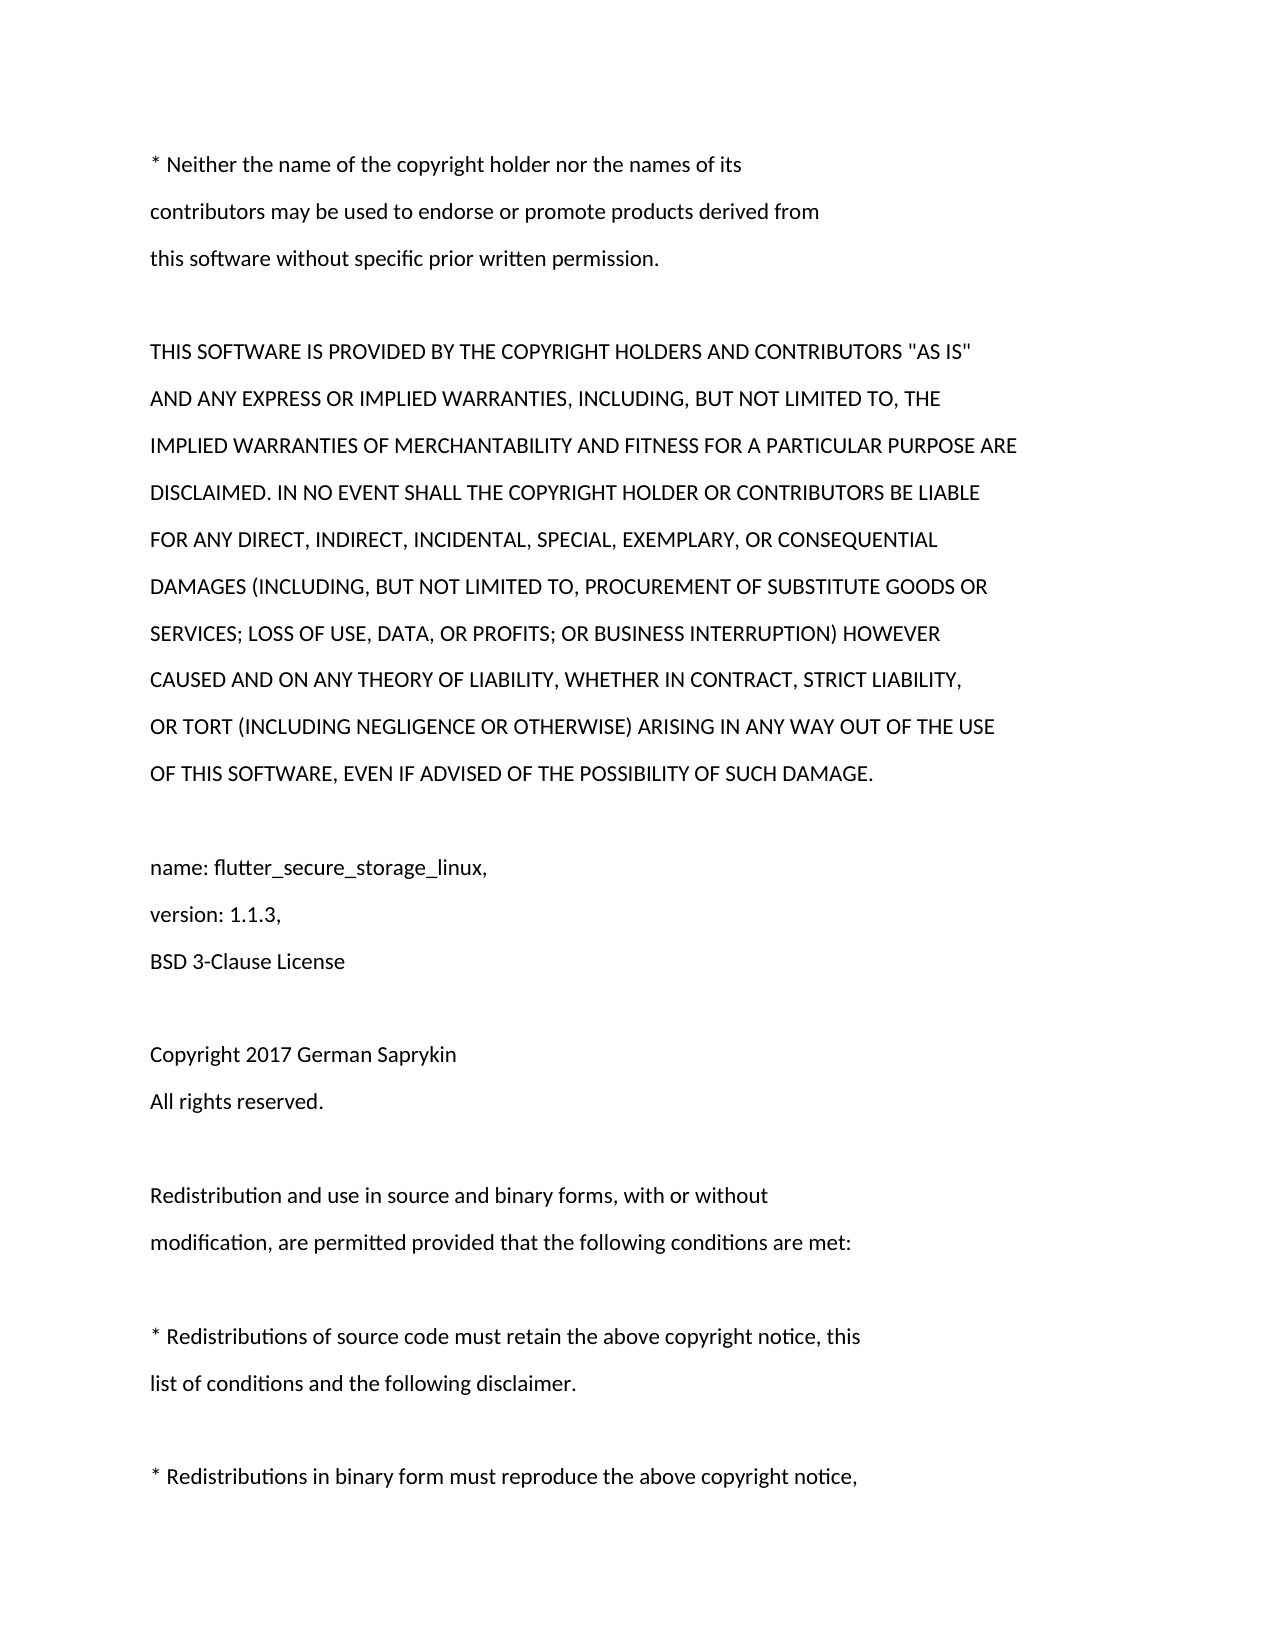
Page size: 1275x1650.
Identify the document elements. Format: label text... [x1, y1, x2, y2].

text Redistribution and use in source and binary forms, with or without [150, 1181, 1125, 1209]
text DAMAGES (INCLUDING, BUT NOT LIMITED TO, PROCUREMENT OF SUBSTITUTE GOODS OR [150, 572, 1125, 600]
text FOR ANY DIRECT, INDIRECT, INCIDENTAL, SPECIAL, EXEMPLARY, OR CONSEQUENTIAL [150, 525, 1125, 553]
text * Redistributions of source code must retain the above copyright notice, this [150, 1322, 1125, 1350]
text AND ANY EXPRESS OR IMPLIED WARRANTIES, INCLUDING, BUT NOT LIMITED TO, THE [150, 384, 1125, 412]
text SERVICES; LOSS OF USE, DATA, OR PROFITS; OR BUSINESS INTERRUPTION) HOWEVER [150, 619, 1125, 647]
text BSD 3-Clause License [150, 947, 1125, 975]
text * Neither the name of the copyright holder nor the names of its [150, 150, 1125, 178]
text this software without specific prior written permission. [150, 244, 1125, 272]
text version: 1.1.3, [150, 900, 1125, 928]
text Copyright 2017 German Saprykin [150, 1041, 1125, 1069]
text All rights reserved. [150, 1087, 1125, 1116]
text name: flutter_secure_storage_linux, [150, 853, 1125, 881]
text IMPLIED WARRANTIES OF MERCHANTABILITY AND FITNESS FOR A PARTICULAR PURPOSE ARE [150, 431, 1125, 459]
text OR TORT (INCLUDING NEGLIGENCE OR OTHERWISE) ARISING IN ANY WAY OUT OF THE USE [150, 712, 1125, 741]
text THIS SOFTWARE IS PROVIDED BY THE COPYRIGHT HOLDERS AND CONTRIBUTORS "AS IS" [150, 337, 1125, 366]
text * Redistributions in binary form must reproduce the above copyright notice, [150, 1462, 1125, 1491]
text DISCLAIMED. IN NO EVENT SHALL THE COPYRIGHT HOLDER OR CONTRIBUTORS BE LIABLE [150, 478, 1125, 506]
text OF THIS SOFTWARE, EVEN IF ADVISED OF THE POSSIBILITY OF SUCH DAMAGE. [150, 759, 1125, 787]
text CAUSED AND ON ANY THEORY OF LIABILITY, WHETHER IN CONTRACT, STRICT LIABILITY, [150, 666, 1125, 694]
text contributors may be used to endorse or promote products derived from [150, 197, 1125, 225]
text list of conditions and the following disclaimer. [150, 1369, 1125, 1397]
text modification, are permitted provided that the following conditions are met: [150, 1228, 1125, 1256]
